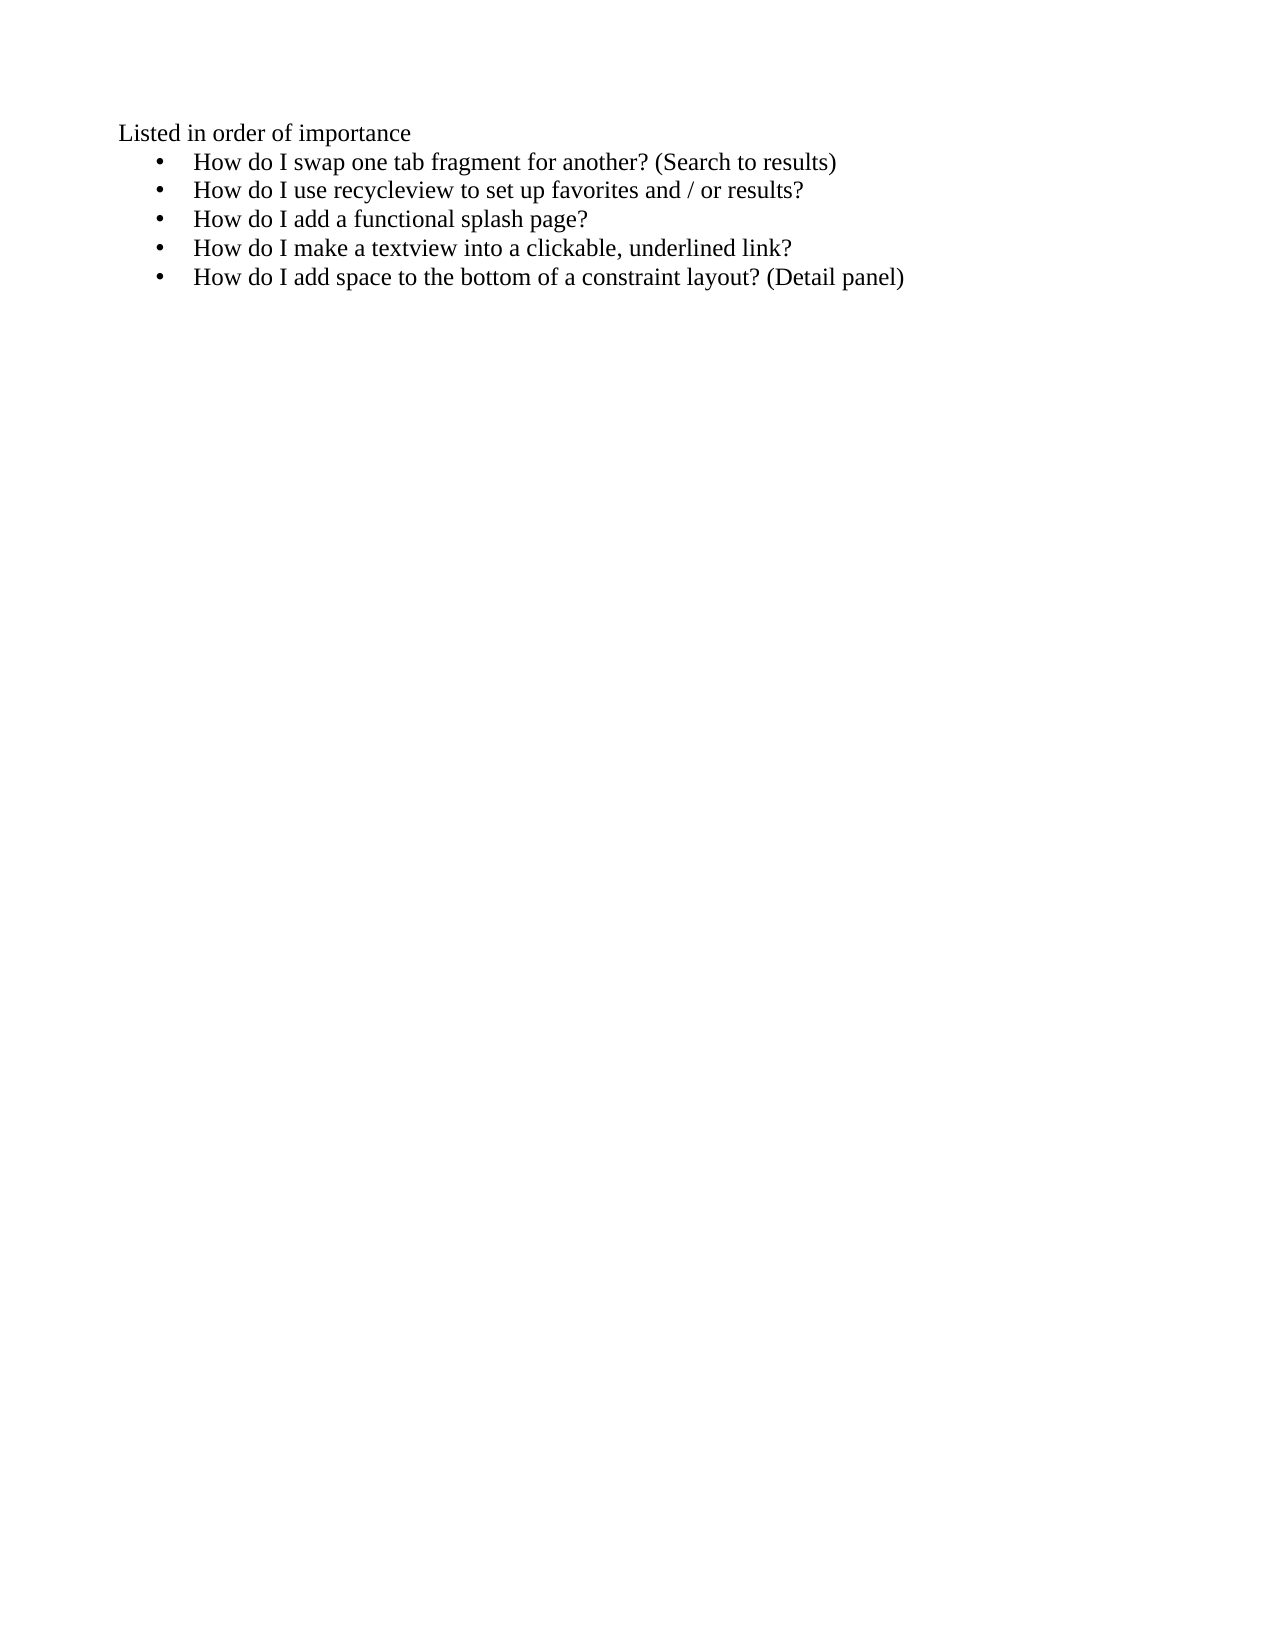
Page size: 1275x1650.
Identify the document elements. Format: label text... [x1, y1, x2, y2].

list How do I make a textview into a clickable, underlined link? [156, 233, 1157, 262]
list How do I add a functional splash page? [156, 204, 1157, 233]
list How do I swap one tab fragment for another? (Search to results) [156, 147, 1157, 176]
list How do I add space to the bottom of a constraint layout? (Detail panel) [156, 262, 1157, 291]
text Listed in order of importance [118, 118, 1157, 147]
list How do I use recycleview to set up favorites and / or results? [156, 176, 1157, 204]
